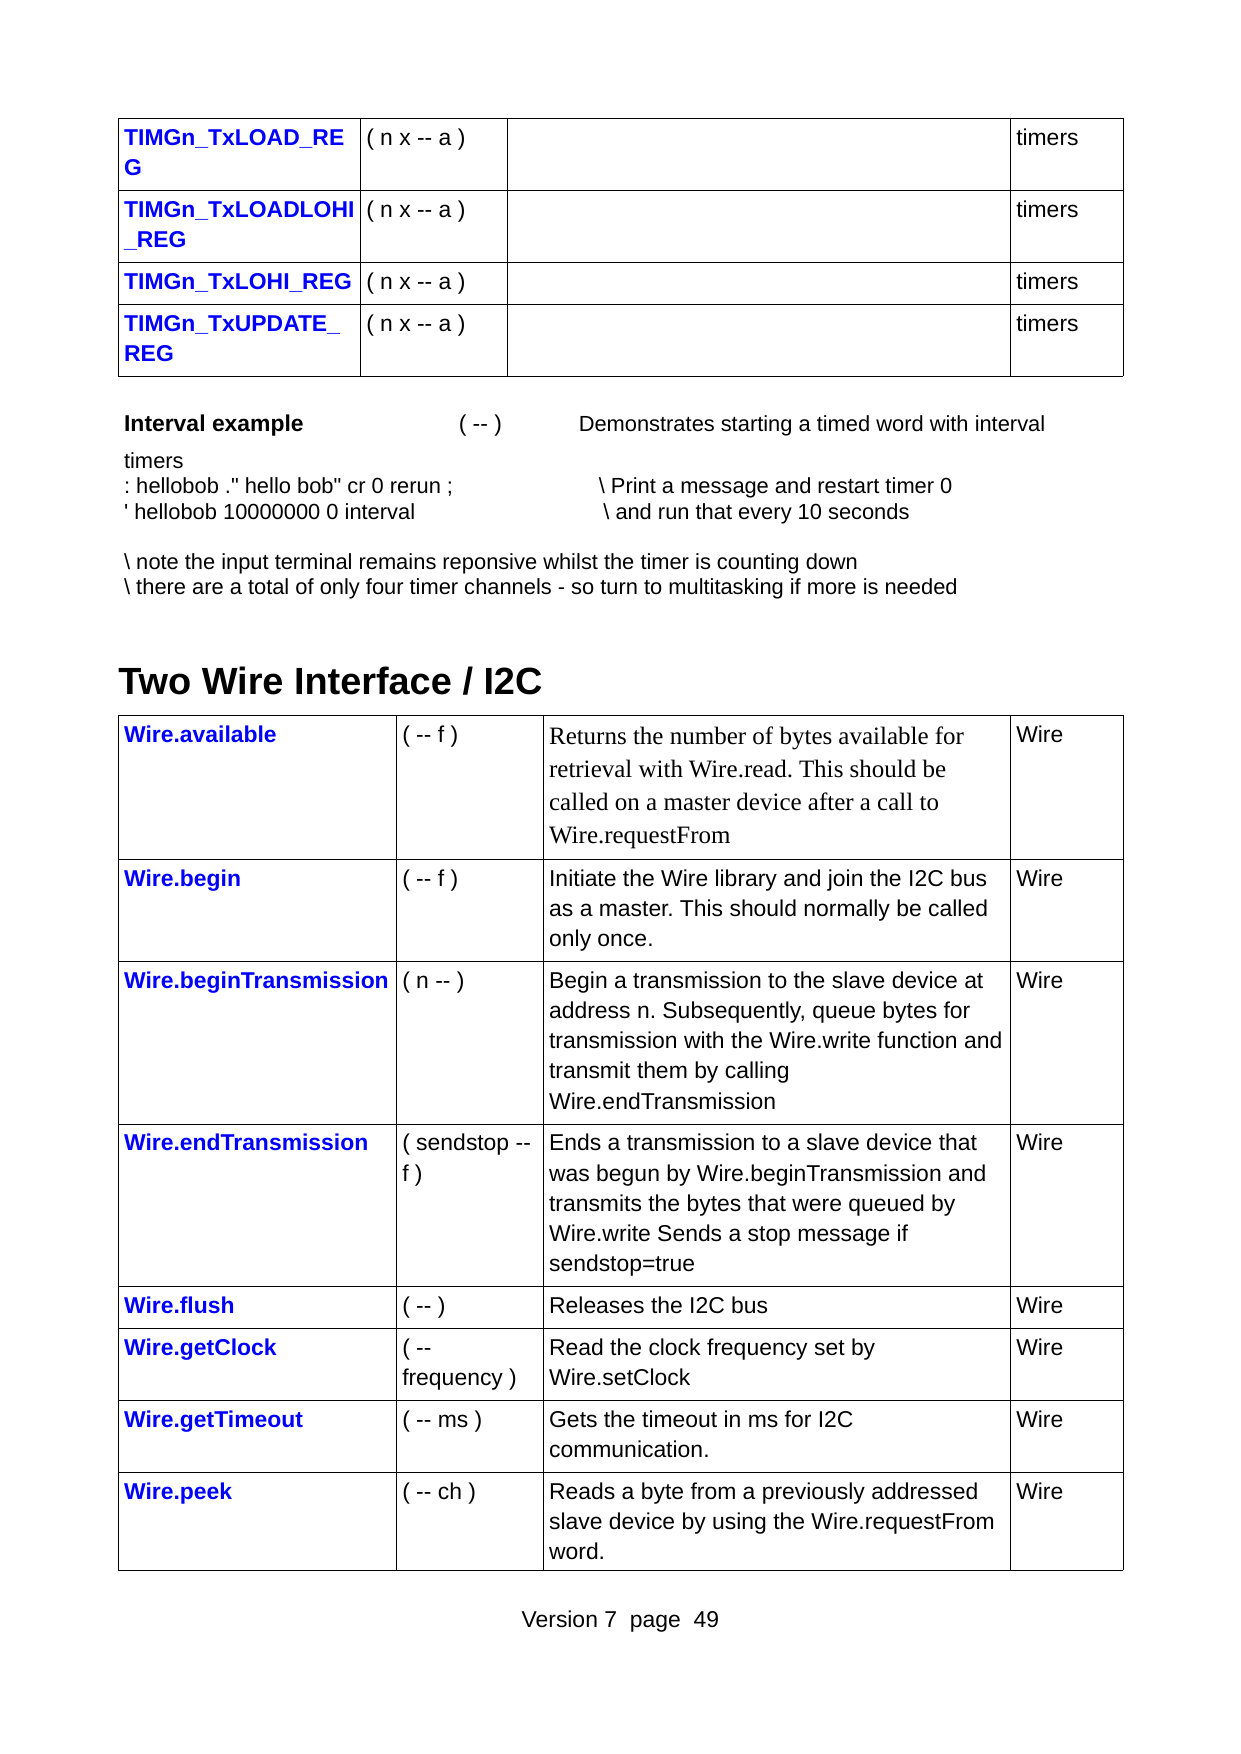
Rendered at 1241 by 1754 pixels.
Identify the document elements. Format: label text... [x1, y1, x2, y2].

table_cell Wire.beginTransmission [119, 962, 396, 1123]
table_cell Wire.getClock [119, 1329, 396, 1400]
table_cell Initiate the Wire library and join the I2C bus as a master. This should normally be called only once. [544, 860, 1010, 961]
table_cell Wire.begin [119, 860, 396, 961]
table_cell Wire [1011, 1125, 1123, 1286]
table_cell ( -- ms ) [397, 1401, 543, 1472]
table_header ( -- ) [453, 405, 573, 442]
table_cell Wire.endTransmission [119, 1125, 396, 1286]
table_cell timers [1011, 191, 1123, 262]
table_cell Wire [1011, 962, 1123, 1123]
table_cell Reads a byte from a previously addressed slave device by using the Wire.requestFrom word. [544, 1473, 1010, 1570]
table_cell TIMGn_TxLOAD_REG [119, 119, 360, 190]
table_cell Wire [1011, 1329, 1123, 1400]
table_cell timers [1011, 305, 1123, 376]
table_header Demonstrates starting a timed word with interval [573, 405, 1123, 442]
table_cell [508, 263, 1010, 304]
table_cell ( -- ) [397, 1287, 543, 1328]
table_cell ( n x -- a ) [361, 263, 507, 304]
table_cell ( -- ch ) [397, 1473, 543, 1570]
subtitle Two Wire Interface / I2C [118, 659, 1122, 703]
table_cell Wire.getTimeout [119, 1401, 396, 1472]
table_cell [508, 191, 1010, 262]
table_cell timers [1011, 119, 1123, 190]
table_cell ( n x -- a ) [361, 305, 507, 376]
table_cell [508, 305, 1010, 376]
table_cell Wire [1011, 1401, 1123, 1472]
table_cell ( n x -- a ) [361, 119, 507, 190]
table_cell Read the clock frequency set by Wire.setClock [544, 1329, 1010, 1400]
table_cell Wire [1011, 860, 1123, 961]
table_cell ( -- frequency ) [397, 1329, 543, 1400]
table_cell timers : hellobob ." hello bob" cr 0 rerun ; \ Print a message and restart timer 0 ' hellobob 10000000 0 interval \ and run that every 10 seconds \ note the input terminal remains reponsive whilst the timer is counting down \ there are a total of only four timer channels - so turn to multitasking if more is needed [118, 443, 1123, 605]
table_cell Wire.flush [119, 1287, 396, 1328]
table_header Returns the number of bytes available for retrieval with Wire.read. This should be called on a master device after a call to Wire.requestFrom [544, 716, 1010, 859]
table_cell TIMGn_TxLOHI_REG [119, 263, 360, 304]
table_cell timers [1011, 263, 1123, 304]
table_cell Ends a transmission to a slave device that was begun by Wire.beginTransmission and transmits the bytes that were queued by Wire.write Sends a stop message if sendstop=true [544, 1125, 1010, 1286]
table_cell [508, 119, 1010, 190]
table_cell Releases the I2C bus [544, 1287, 1010, 1328]
table_header Interval example [118, 405, 453, 442]
table_cell TIMGn_TxUPDATE_REG [119, 305, 360, 376]
table_cell ( -- f ) [397, 860, 543, 961]
table_cell TIMGn_TxLOADLOHI_REG [119, 191, 360, 262]
table_cell Begin a transmission to the slave device at address n. Subsequently, queue bytes for transmission with the Wire.write function and transmit them by calling Wire.endTransmission [544, 962, 1010, 1123]
table_header Wire [1011, 716, 1123, 859]
table_cell ( n -- ) [397, 962, 543, 1123]
table_cell ( sendstop -- f ) [397, 1125, 543, 1286]
table_cell Wire [1011, 1287, 1123, 1328]
table_cell ( n x -- a ) [361, 191, 507, 262]
table_header Wire.available [119, 716, 396, 859]
table_cell Wire.peek [119, 1473, 396, 1570]
table_cell Wire [1011, 1473, 1123, 1570]
table_cell Gets the timeout in ms for I2C communication. [544, 1401, 1010, 1472]
table_header ( -- f ) [397, 716, 543, 859]
